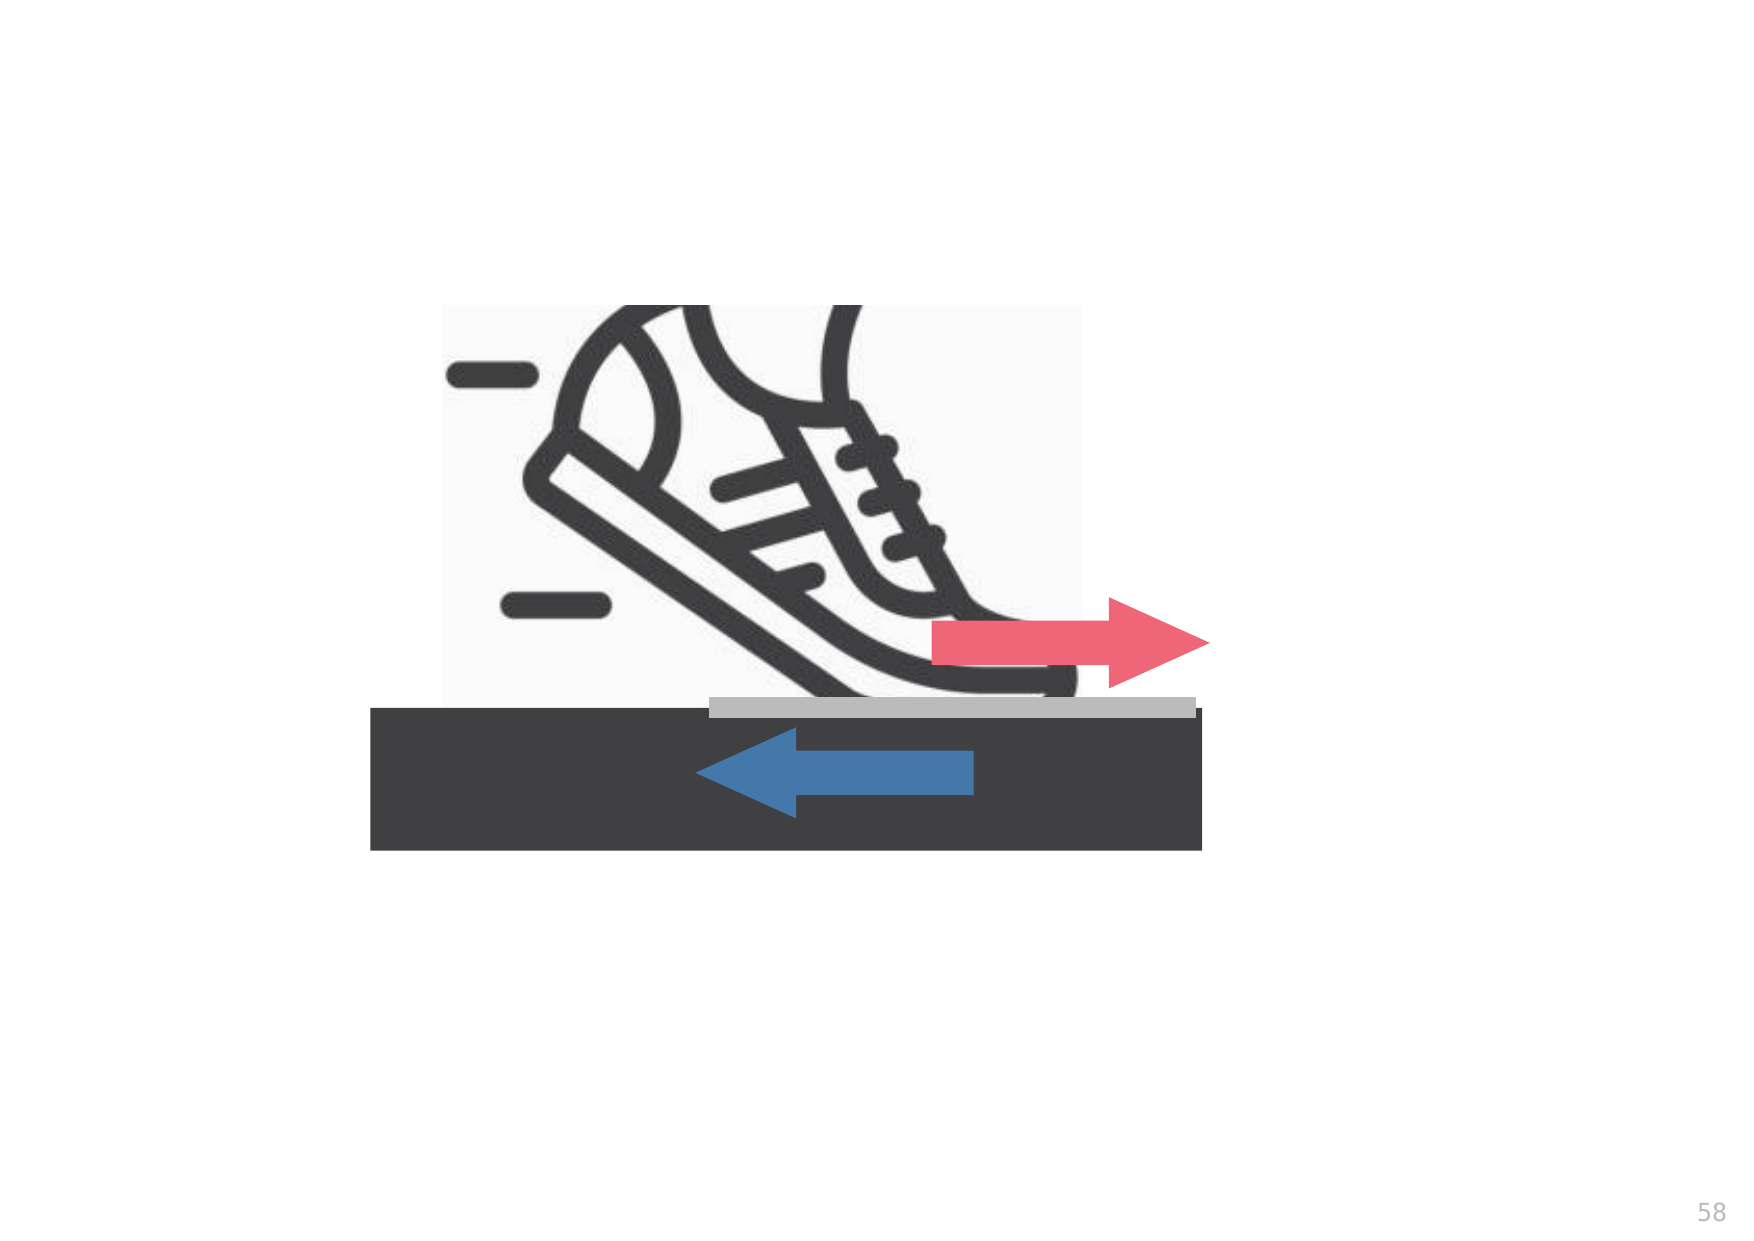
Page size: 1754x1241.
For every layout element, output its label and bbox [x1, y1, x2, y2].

text_box [931, 597, 1210, 689]
picture [442, 305, 1083, 707]
text_box [370, 707, 1203, 851]
